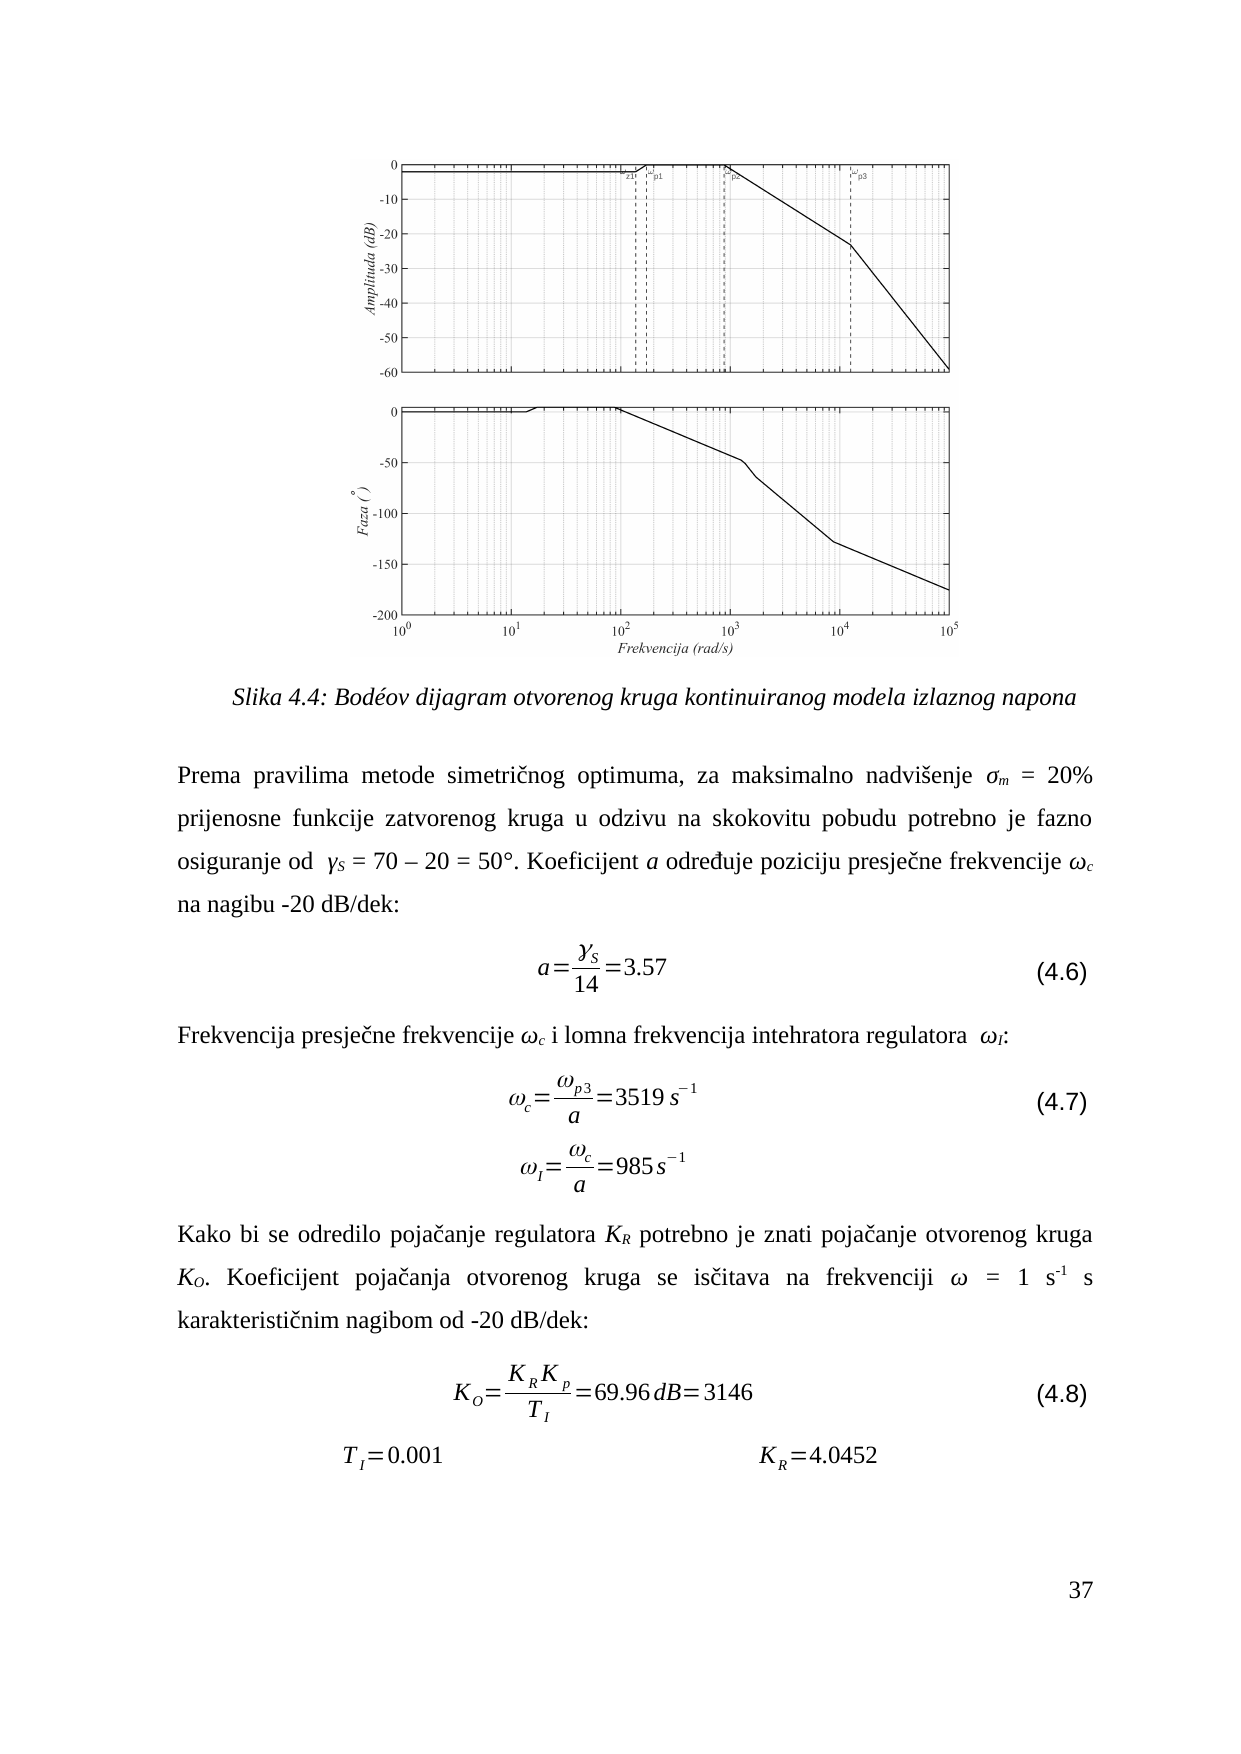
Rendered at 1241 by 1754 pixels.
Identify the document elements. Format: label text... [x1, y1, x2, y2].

table_header [177, 1069, 1028, 1138]
table_header [177, 1354, 1028, 1436]
table_cell [1028, 1436, 1093, 1483]
table_cell [608, 1436, 1028, 1483]
text Prema pravilima metode simetričnog optimuma, za maksimalno nadvišenje σm = 20% prijenosne funkcije zatvorenog kruga u odzivu na skokovitu pobudu potrebno je fazno osiguranje od γS = 70 – 20 = 50°. Koeficijent a određuje poziciju presječne frekvencije ωc na nagibu -20 dB/dek: [177, 760, 1093, 918]
table_header (4.8) [1028, 1354, 1093, 1436]
text Slika 4.4: Bodéov dijagram otvorenog kruga kontinuiranog modela izlaznog napona [177, 682, 1132, 711]
table_header (4.6) [1028, 939, 1093, 1008]
picture [350, 159, 959, 657]
text Frekvencija presječne frekvencije ωc i lomna frekvencija intehratora regulatora ωI: [177, 1020, 1093, 1048]
text Kako bi se odredilo pojačanje regulatora KR potrebno je znati pojačanje otvorenog kruga KO. Koeficijent pojačanja otvorenog kruga se isčitava na frekvenciji ω = 1 s-1 s karakterističnim nagibom od -20 dB/dek: [177, 1219, 1093, 1334]
table_header (4.7) [1028, 1069, 1093, 1138]
table_cell [1028, 1138, 1093, 1207]
table_header [177, 939, 1028, 1008]
table_cell [177, 1436, 608, 1483]
table_cell [177, 1138, 1028, 1207]
